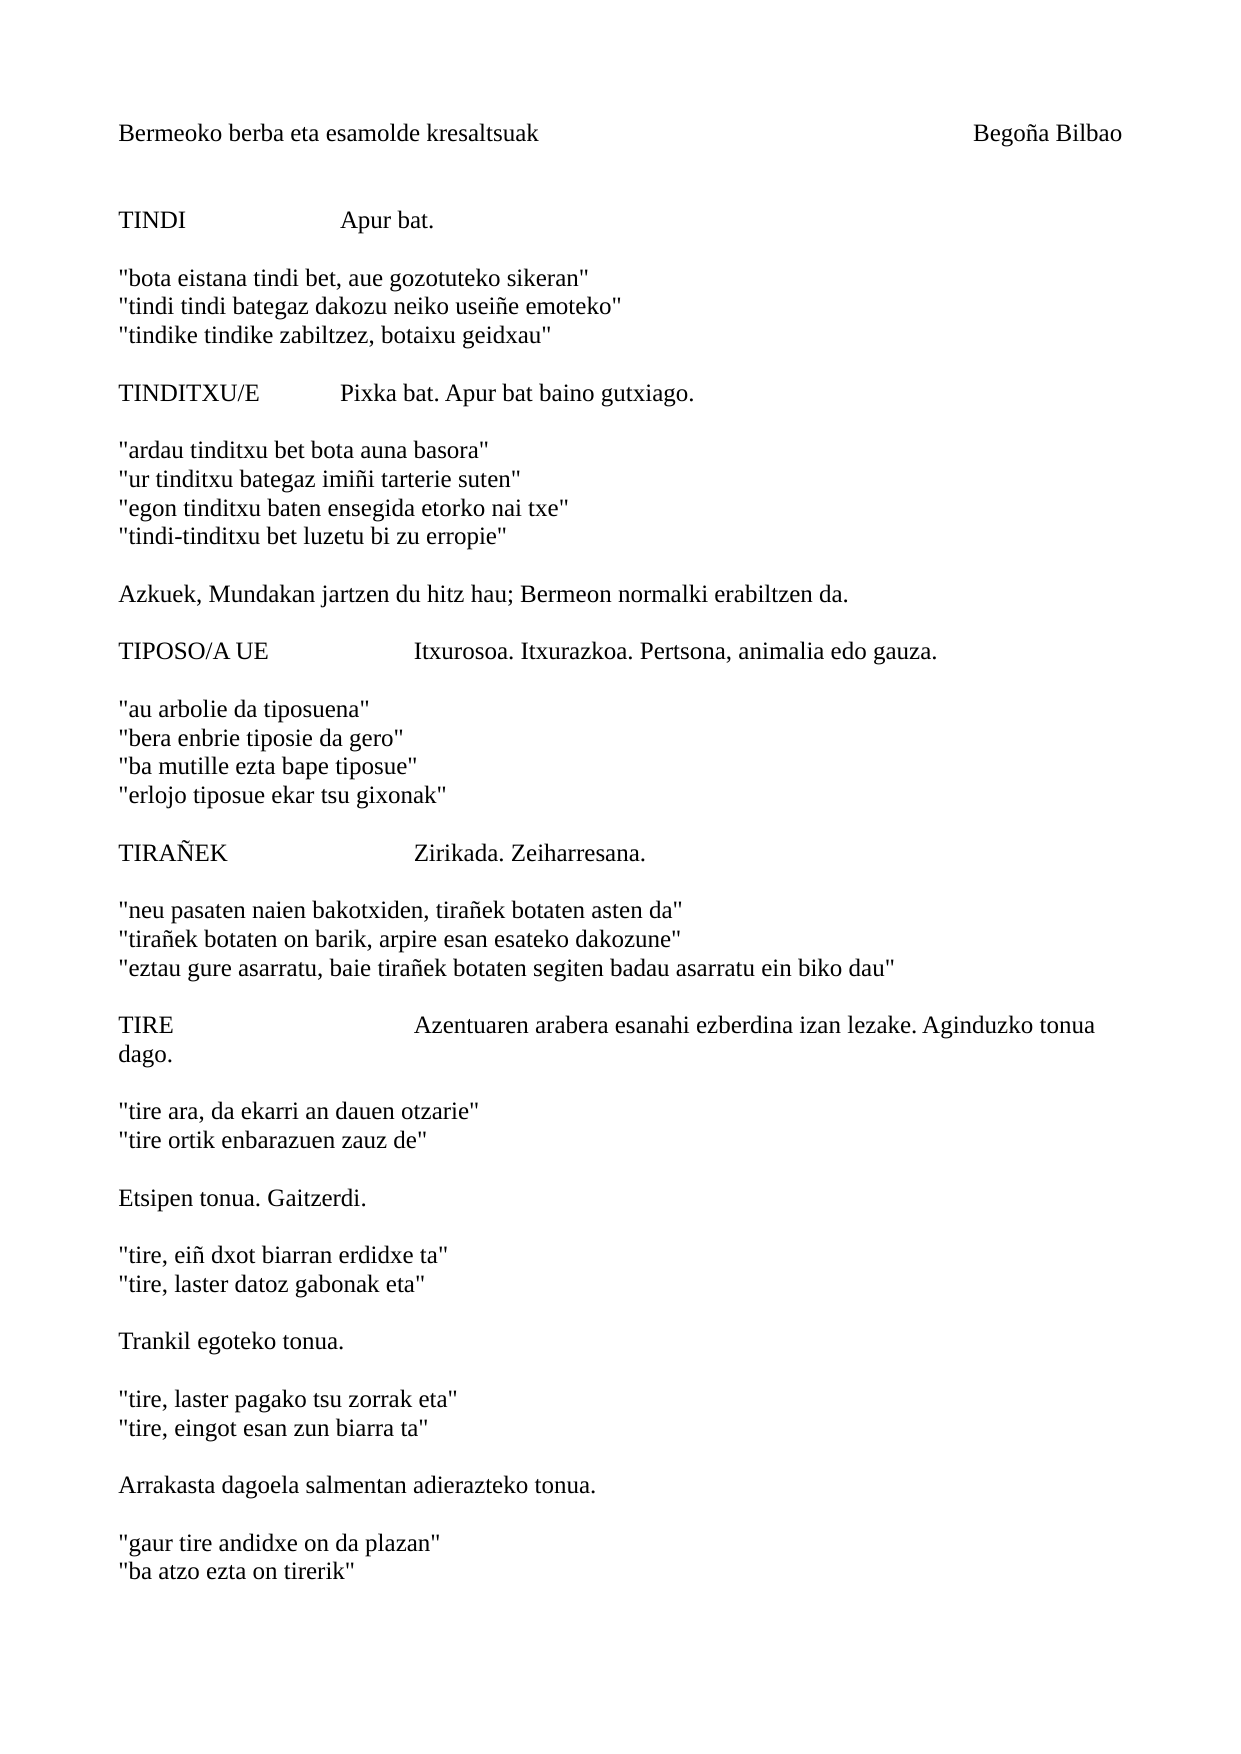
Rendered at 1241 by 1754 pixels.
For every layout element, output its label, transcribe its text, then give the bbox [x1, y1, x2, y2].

text "tindike tindike zabiltzez, botaixu geidxau" [118, 320, 1122, 349]
text "ba mutille ezta bape tiposue" [118, 751, 1122, 780]
text Trankil egoteko tonua. [118, 1326, 1122, 1355]
text TIRE Azentuaren arabera esanahi ezberdina izan lezake. Aginduzko tonua dago. [118, 1010, 1122, 1068]
text "tindi tindi bategaz dakozu neiko useiñe emoteko" [118, 291, 1122, 320]
text "au arbolie da tiposuena" [118, 694, 1122, 723]
text TIRAÑEK Zirikada. Zeiharresana. [118, 838, 1122, 866]
text TINDI Apur bat. [118, 205, 1122, 234]
text "eztau gure asarratu, baie tirañek botaten segiten badau asarratu ein biko dau" [118, 953, 1122, 981]
text "tire ara, da ekarri an dauen otzarie" [118, 1096, 1122, 1125]
text "neu pasaten naien bakotxiden, tirañek botaten asten da" [118, 895, 1122, 924]
text Etsipen tonua. Gaitzerdi. [118, 1183, 1122, 1211]
text "tire, eingot esan zun biarra ta" [118, 1413, 1122, 1441]
text "tire, laster pagako tsu zorrak eta" [118, 1384, 1122, 1413]
text "tire ortik enbarazuen zauz de" [118, 1125, 1122, 1154]
text Azkuek, Mundakan jartzen du hitz hau; Bermeon normalki erabiltzen da. [118, 579, 1122, 608]
text "gaur tire andidxe on da plazan" [118, 1528, 1122, 1556]
text "tire, eiñ dxot biarran erdidxe ta" [118, 1240, 1122, 1269]
text "egon tinditxu baten ensegida etorko nai txe" [118, 493, 1122, 521]
text "bota eistana tindi bet, aue gozotuteko sikeran" [118, 263, 1122, 291]
text Arrakasta dagoela salmentan adierazteko tonua. [118, 1470, 1122, 1499]
text "ardau tinditxu bet bota auna basora" [118, 435, 1122, 464]
text "ur tinditxu bategaz imiñi tarterie suten" [118, 464, 1122, 493]
text "bera enbrie tiposie da gero" [118, 723, 1122, 751]
text "ba atzo ezta on tirerik" [118, 1556, 1122, 1585]
text "tirañek botaten on barik, arpire esan esateko dakozune" [118, 924, 1122, 953]
text TIPOSO/A UE Itxurosoa. Itxurazkoa. Pertsona, animalia edo gauza. [118, 636, 1122, 665]
text "erlojo tiposue ekar tsu gixonak" [118, 780, 1122, 809]
text "tindi-tinditxu bet luzetu bi zu erropie" [118, 521, 1122, 550]
text "tire, laster datoz gabonak eta" [118, 1269, 1122, 1298]
text TINDITXU/E Pixka bat. Apur bat baino gutxiago. [118, 378, 1122, 406]
